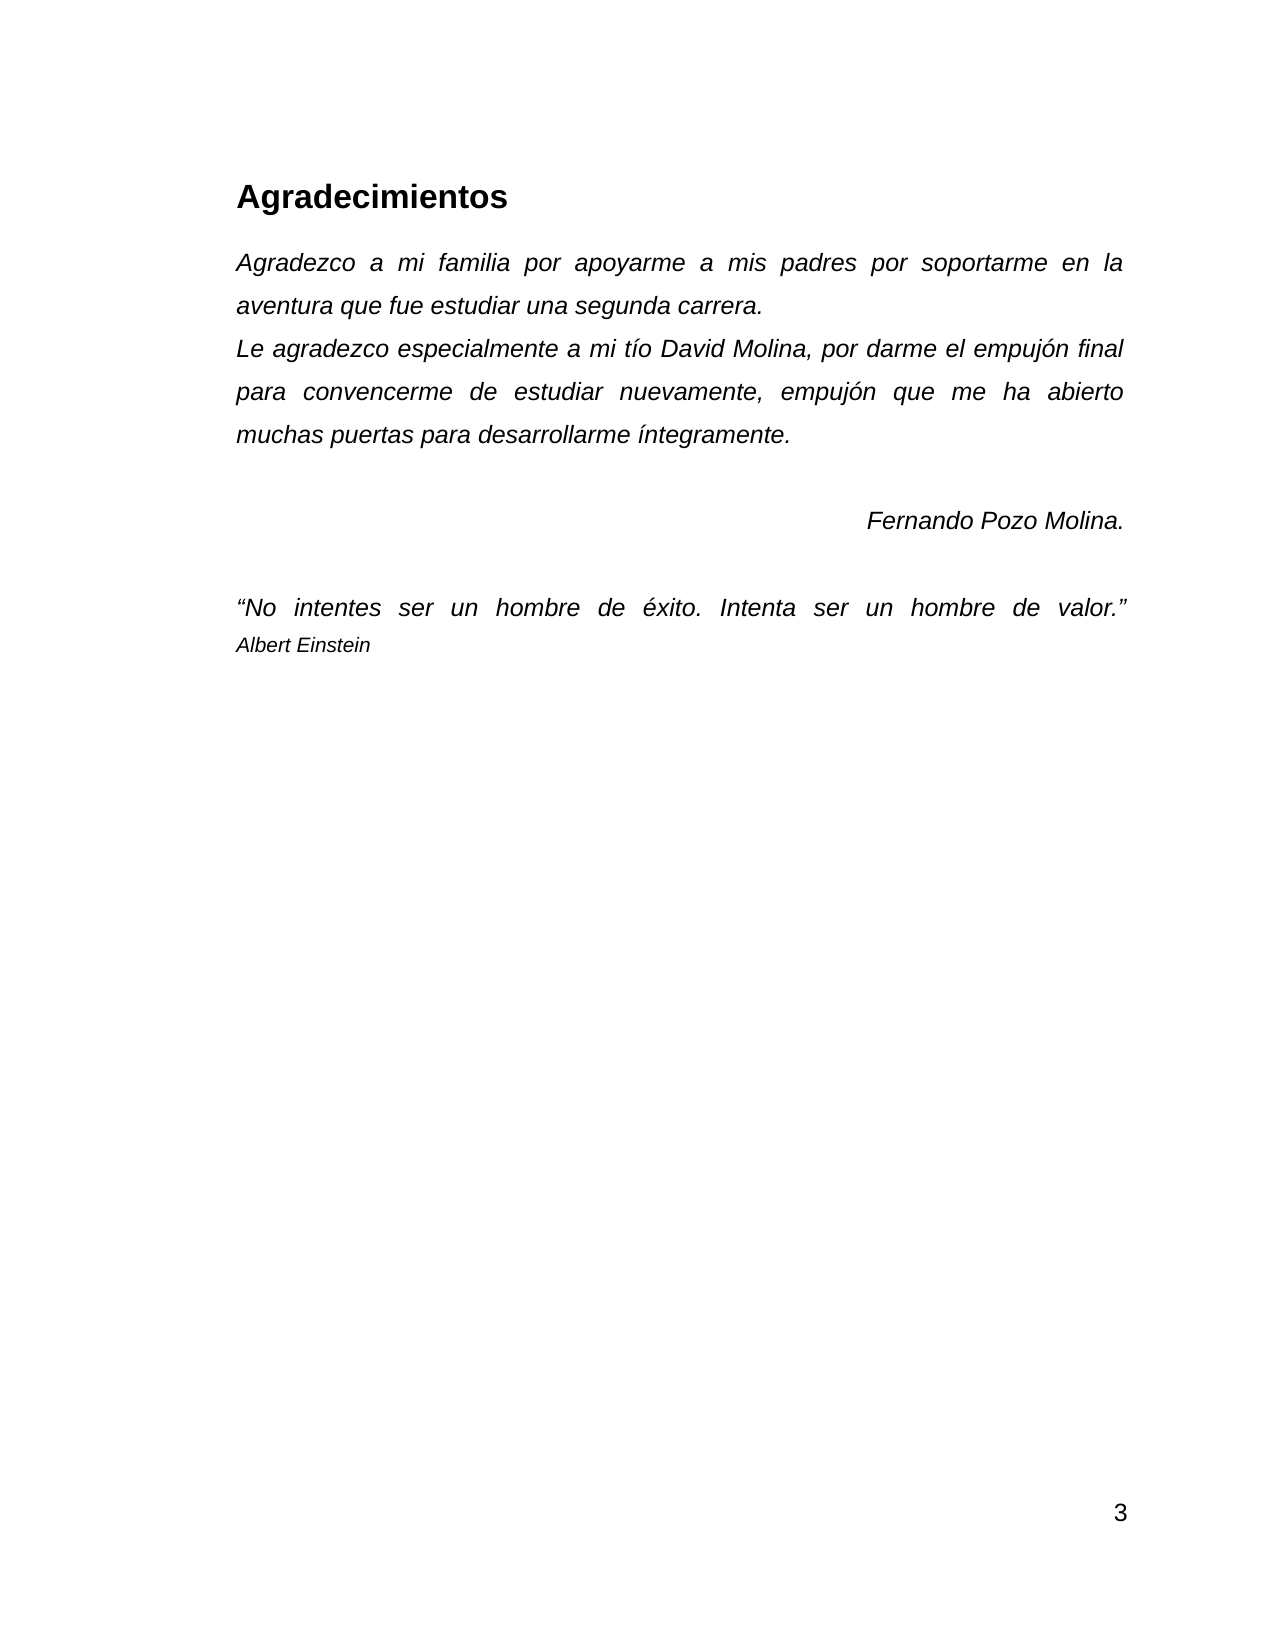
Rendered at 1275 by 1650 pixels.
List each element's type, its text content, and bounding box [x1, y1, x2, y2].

text Agradezco a mi familia por apoyarme a mis padres por soportarme en la aventura que fue estudiar una segunda carrera. [236, 248, 1127, 319]
subtitle Agradecimientos [236, 177, 1127, 216]
text Le agradezco especialmente a mi tío David Molina, por darme el empujón final para convencerme de estudiar nuevamente, empujón que me ha abierto muchas puertas para desarrollarme íntegramente. [236, 334, 1127, 449]
text Fernando Pozo Molina. [236, 506, 1127, 535]
text “No intentes ser un hombre de éxito. Intenta ser un hombre de valor.” Albert Einstein [236, 593, 1127, 657]
